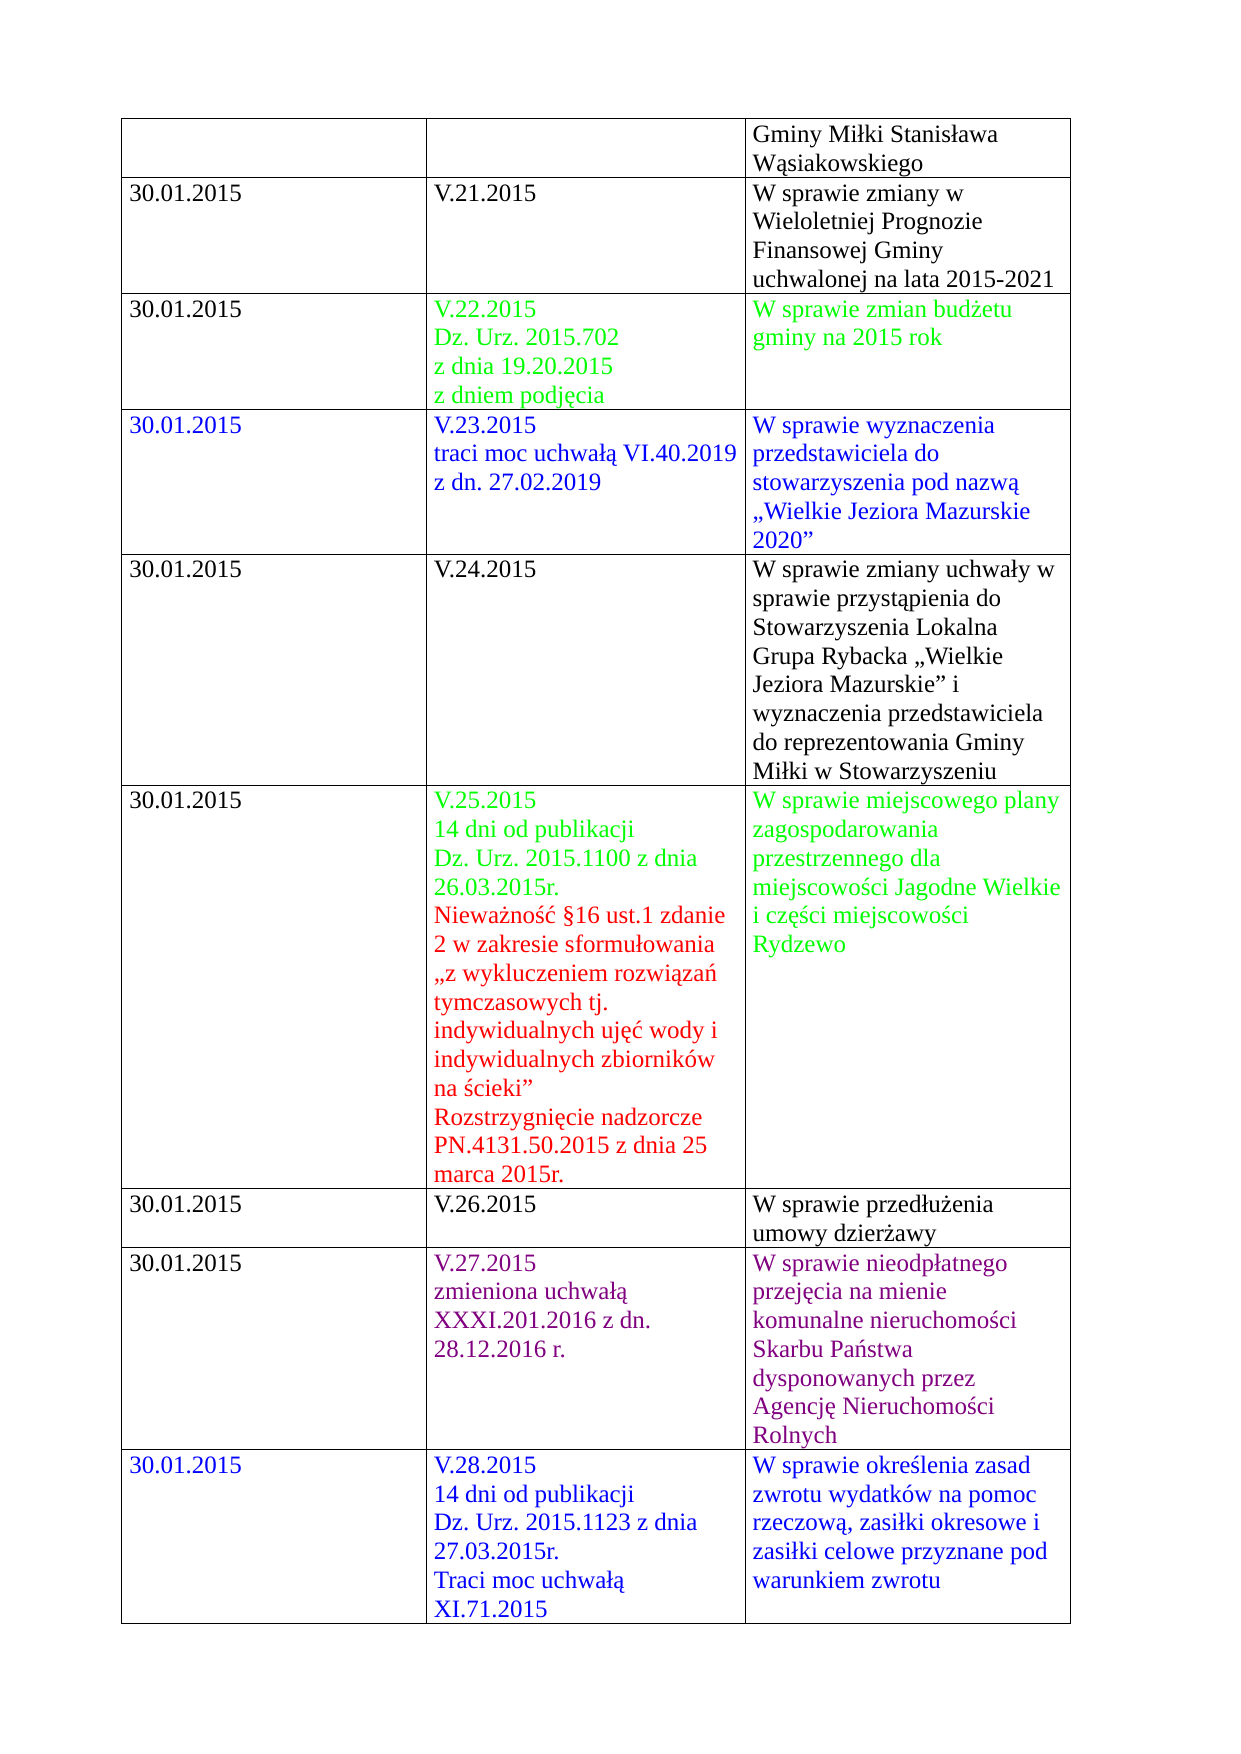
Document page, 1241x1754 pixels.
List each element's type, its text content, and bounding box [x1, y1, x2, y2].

table_cell 30.01.2015 [122, 1189, 426, 1247]
table_cell V.22.2015 Dz. Urz. 2015.702 z dnia 19.20.2015 z dniem podjęcia [427, 294, 745, 409]
table_cell W sprawie miejscowego plany zagospodarowania przestrzennego dla miejscowości Jagodne Wielkie i części miejscowości Rydzewo [746, 786, 1070, 1188]
table_cell 30.01.2015 [122, 1450, 426, 1622]
table_cell 30.01.2015 [122, 1248, 426, 1449]
table_cell V.23.2015 traci moc uchwałą VI.40.2019 z dn. 27.02.2019 [427, 410, 745, 553]
table_cell V.25.2015 14 dni od publikacji Dz. Urz. 2015.1100 z dnia 26.03.2015r. Nieważność §16 ust.1 zdanie 2 w zakresie sformułowania „z wykluczeniem rozwiązań tymczasowych tj. indywidualnych ujęć wody i indywidualnych zbiorników na ścieki” Rozstrzygnięcie nadzorcze PN.4131.50.2015 z dnia 25 marca 2015r. [427, 786, 745, 1188]
table_cell V.21.2015 [427, 178, 745, 293]
table_cell 30.01.2015 [122, 178, 426, 293]
table_cell [427, 119, 745, 177]
table_cell V.27.2015 zmieniona uchwałą XXXI.201.2016 z dn. 28.12.2016 r. [427, 1248, 745, 1449]
table_cell 30.01.2015 [122, 786, 426, 1188]
table_cell V.28.2015 14 dni od publikacji Dz. Urz. 2015.1123 z dnia 27.03.2015r. Traci moc uchwałą XI.71.2015 [427, 1450, 745, 1622]
table_cell 30.01.2015 [122, 410, 426, 553]
table_cell W sprawie wyznaczenia przedstawiciela do stowarzyszenia pod nazwą „Wielkie Jeziora Mazurskie 2020” [746, 410, 1070, 553]
table_cell W sprawie zmian budżetu gminy na 2015 rok [746, 294, 1070, 409]
table_cell W sprawie zmiany uchwały w sprawie przystąpienia do Stowarzyszenia Lokalna Grupa Rybacka „Wielkie Jeziora Mazurskie” i wyznaczenia przedstawiciela do reprezentowania Gminy Miłki w Stowarzyszeniu [746, 555, 1070, 784]
table_cell W sprawie nieodpłatnego przejęcia na mienie komunalne nieruchomości Skarbu Państwa dysponowanych przez Agencję Nieruchomości Rolnych [746, 1248, 1070, 1449]
table_cell [122, 119, 426, 177]
table_cell 30.01.2015 [122, 555, 426, 784]
table_cell V.24.2015 [427, 555, 745, 784]
table_cell W sprawie przedłużenia umowy dzierżawy [746, 1189, 1070, 1247]
table_cell W sprawie określenia zasad zwrotu wydatków na pomoc rzeczową, zasiłki okresowe i zasiłki celowe przyznane pod warunkiem zwrotu [746, 1450, 1070, 1622]
table_cell V.26.2015 [427, 1189, 745, 1247]
table_cell W sprawie zmiany w Wieloletniej Prognozie Finansowej Gminy uchwalonej na lata 2015-2021 [746, 178, 1070, 293]
table_cell 30.01.2015 [122, 294, 426, 409]
table_cell Gminy Miłki Stanisława Wąsiakowskiego [746, 119, 1070, 177]
